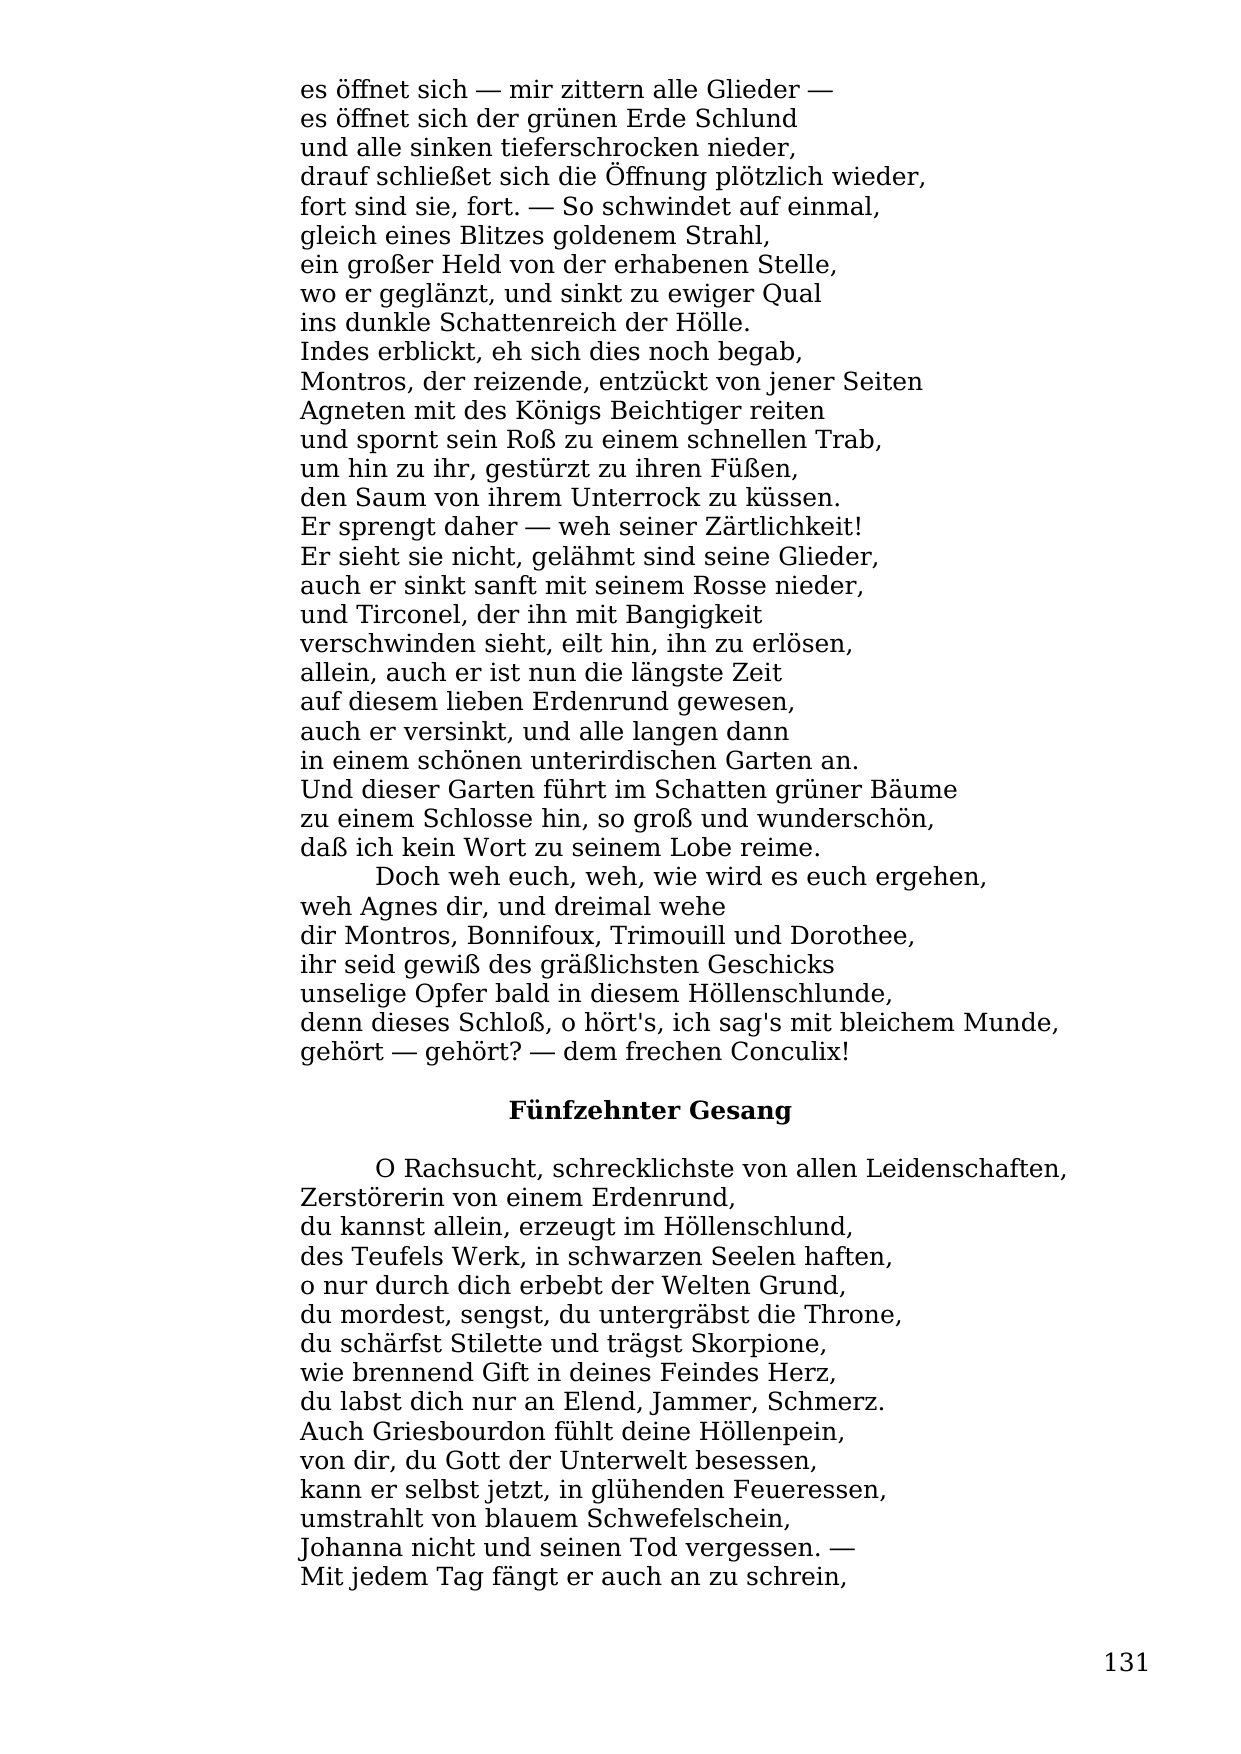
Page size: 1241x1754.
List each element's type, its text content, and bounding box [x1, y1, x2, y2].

text es öffnet sich ― mir zittern alle Glieder ― es öffnet sich der grünen Erde Schlund und alle sinken tieferschrocken nieder, drauf schließet sich die Öffnung plötzlich wieder, fort sind sie, fort. ― So schwindet auf einmal, gleich eines Blitzes goldenem Strahl, ein großer Held von der erhabenen Stelle, wo er geglänzt, und sinkt zu ewiger Qual ins dunkle Schattenreich der Hölle. Indes erblickt, eh sich dies noch begab, Montros, der reizende, entzückt von jener Seiten Agneten mit des Königs Beichtiger reiten und spornt sein Roß zu einem schnellen Trab, um hin zu ihr, gestürzt zu ihren Füßen, den Saum von ihrem Unterrock zu küssen. Er sprengt daher ― weh seiner Zärtlichkeit! Er sieht sie nicht, gelähmt sind seine Glieder, auch er sinkt sanft mit seinem Rosse nieder, und Tirconel, der ihn mit Bangigkeit verschwinden sieht, eilt hin, ihn zu erlösen, allein, auch er ist nun die längste Zeit auf diesem lieben Erdenrund gewesen, auch er versinkt, und alle langen dann in einem schönen unterirdischen Garten an. Und dieser Garten führt im Schatten grüner Bäume zu einem Schlosse hin, so groß und wunderschön, daß ich kein Wort zu seinem Lobe reime. [300, 75, 1151, 862]
text Doch weh euch, weh, wie wird es euch ergehen, weh Agnes dir, und dreimal wehe dir Montros, Bonnifoux, Trimouill und Dorothee, ihr seid gewiß des gräßlichsten Geschicks unselige Opfer bald in diesem Höllenschlunde, denn dieses Schloß, o hört's, ich sag's mit bleichem Munde, gehört ― gehört? ― dem frechen Conculix! [300, 862, 1151, 1067]
text O Rachsucht, schrecklichste von allen Leidenschaften, Zerstörerin von einem Erdenrund, du kannst allein, erzeugt im Höllenschlund, des Teufels Werk, in schwarzen Seelen haften, o nur durch dich erbebt der Welten Grund, du mordest, sengst, du untergräbst die Throne, du schärfst Stilette und trägst Skorpione, wie brennend Gift in deines Feindes Herz, du labst dich nur an Elend, Jammer, Schmerz. Auch Griesbourdon fühlt deine Höllenpein, von dir, du Gott der Unterwelt besessen, kann er selbst jetzt, in glühenden Feueressen, umstrahlt von blauem Schwefelschein, Johanna nicht und seinen Tod vergessen. ― Mit jedem Tag fängt er auch an zu schrein, [300, 1154, 1151, 1592]
text Fünfzehnter Gesang [150, 1067, 1151, 1125]
